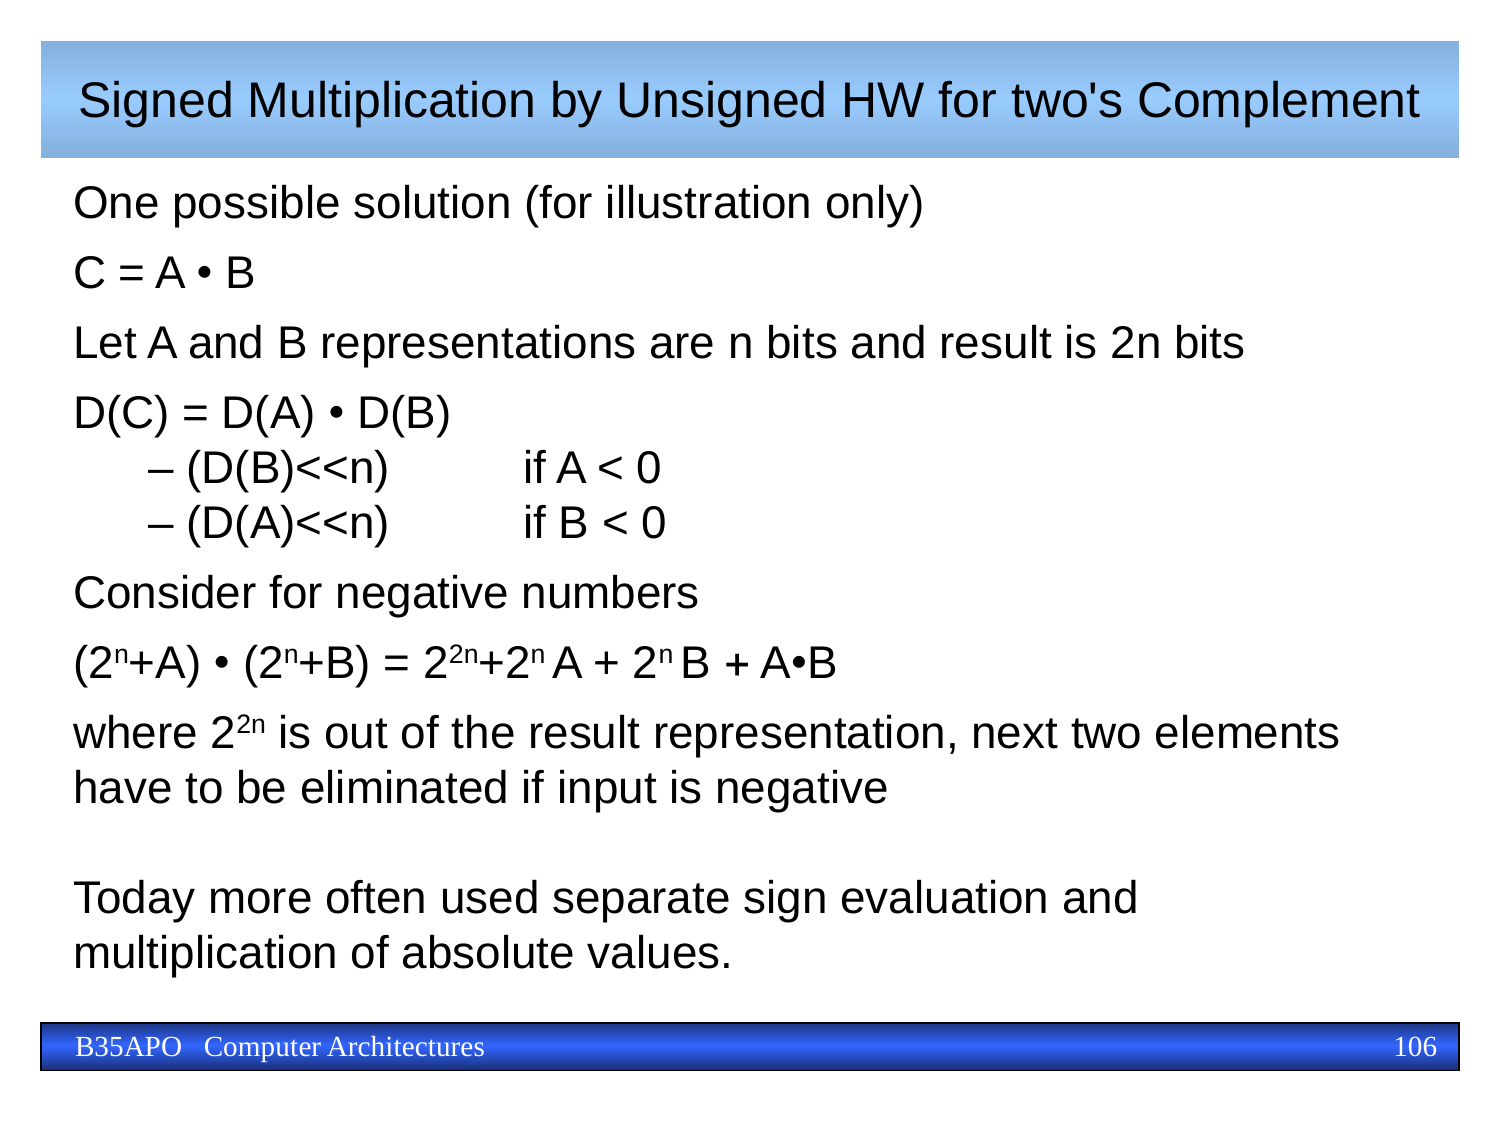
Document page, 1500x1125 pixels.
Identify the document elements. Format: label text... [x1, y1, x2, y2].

title Signed Multiplication by Unsigned HW for two's Complement [41, 41, 1459, 158]
text_box One possible solution (for illustration only) C = A • B Let A and B representations are n bits and result is 2n bits D(C) = D(A) • D(B) – (D(B)<<n) if A < 0 – (D(A)<<n) if B < 0 Consider for negative numbers (2n+A) • (2n+B) = 22n+2n A + 2n B + A•B where 22n is out of the result representation, next two elements have to be eliminated if input is negative Today more often used separate sign evaluation and multiplication of absolute values. [58, 164, 1400, 986]
